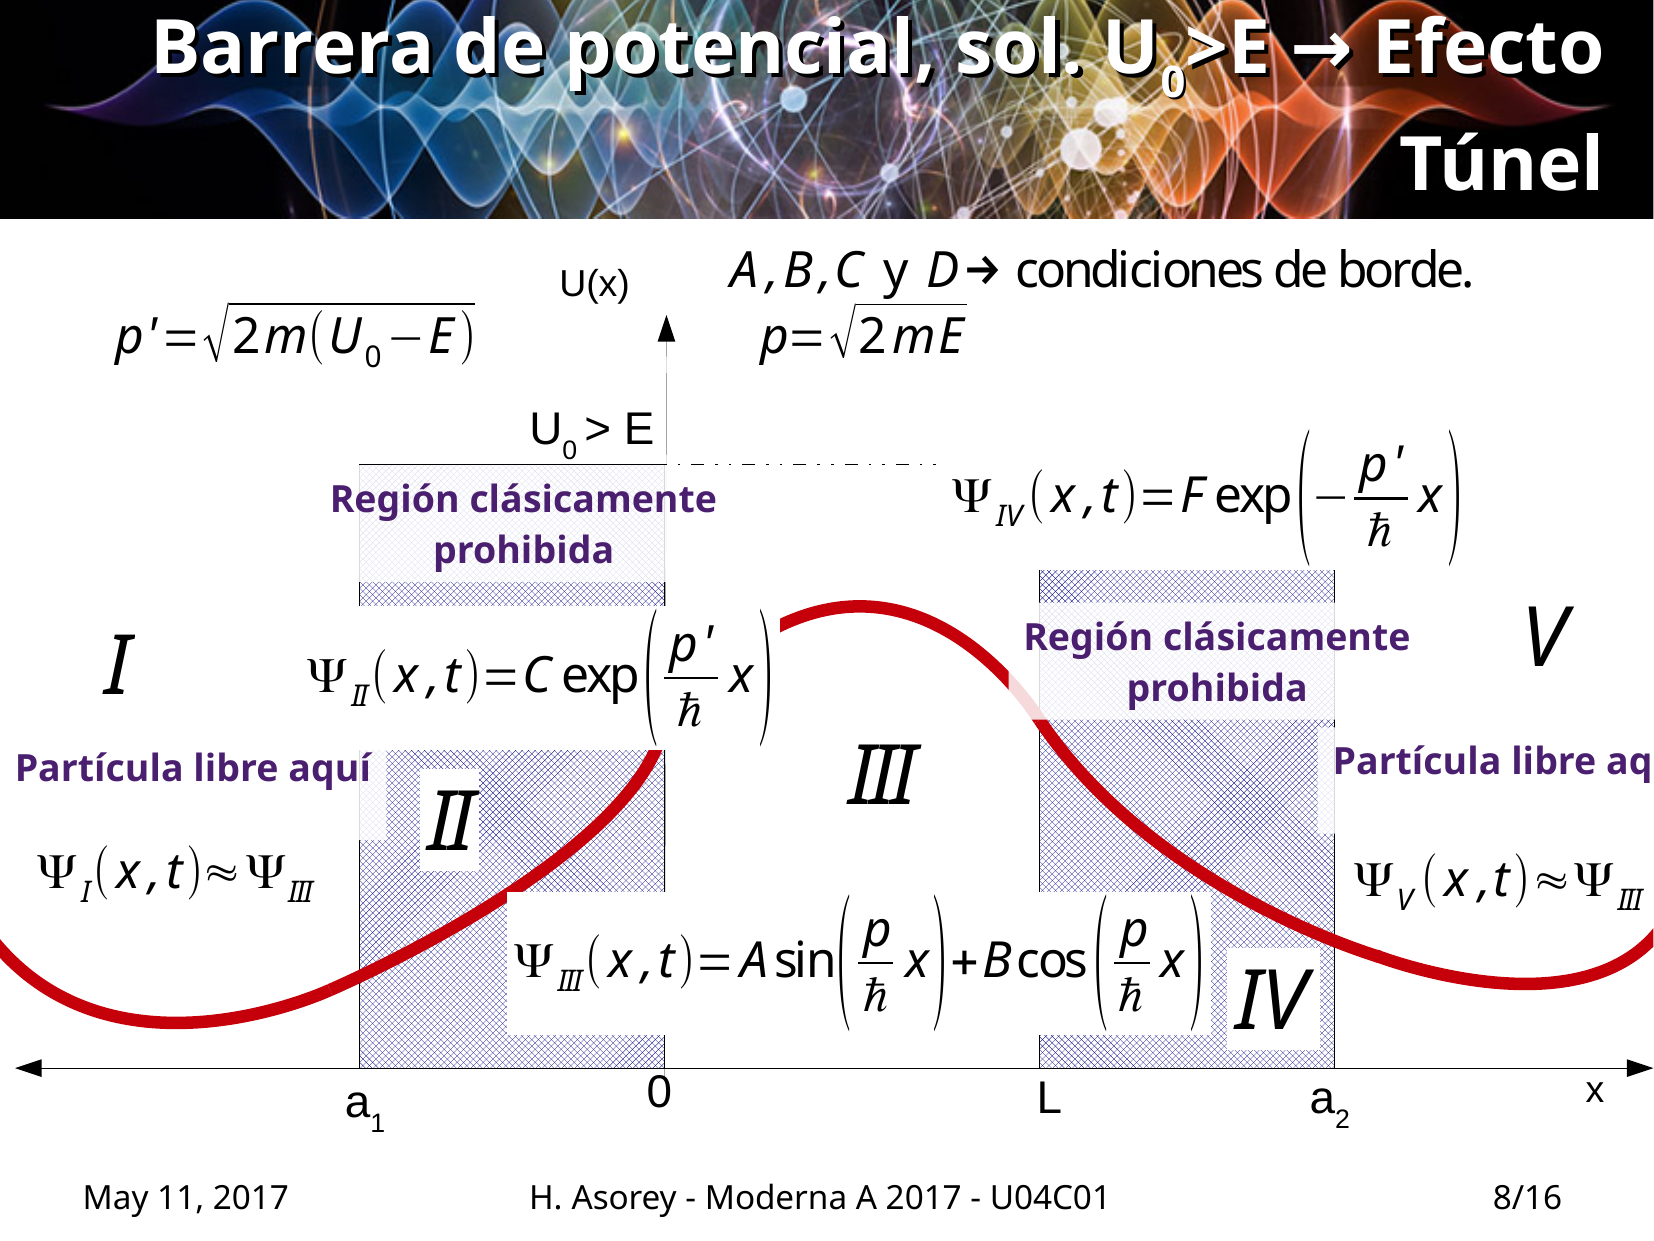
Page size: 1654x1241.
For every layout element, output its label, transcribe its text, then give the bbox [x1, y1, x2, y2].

text_box [1039, 571, 1335, 602]
chart [300, 606, 781, 750]
chart [1515, 585, 1585, 687]
text_box x [1570, 1061, 1642, 1152]
chart [96, 615, 136, 716]
text_box L [1021, 1065, 1093, 1156]
text_box [359, 582, 665, 606]
text_box [359, 904, 665, 1069]
title Barrera de potencial, sol. U0>E → Efecto Túnel [45, 15, 1606, 191]
text_box U0 > E [514, 395, 670, 465]
text_box Región clásicamente prohibida [315, 465, 675, 572]
text_box a1 [330, 1068, 401, 1159]
text_box [359, 750, 648, 969]
text_box 0 [631, 1059, 703, 1150]
picture [0, 0, 1654, 219]
text_box a2 [1294, 1065, 1366, 1156]
text_box [1039, 732, 1335, 1069]
chart [840, 723, 922, 826]
text_box Partícula libre aquí [1317, 727, 1654, 834]
text_box Región clásicamente prohibida [1008, 602, 1369, 710]
text_box Partícula libre aquí [0, 733, 360, 841]
text_box U(x) [544, 255, 646, 346]
chart [30, 840, 319, 910]
chart [945, 427, 1470, 571]
text_box [1048, 720, 1335, 933]
chart [105, 300, 483, 375]
chart [1227, 948, 1321, 1051]
chart [506, 892, 1211, 1035]
chart [1347, 848, 1648, 918]
text_box [524, 750, 665, 892]
chart [720, 239, 1480, 367]
chart [420, 769, 480, 871]
